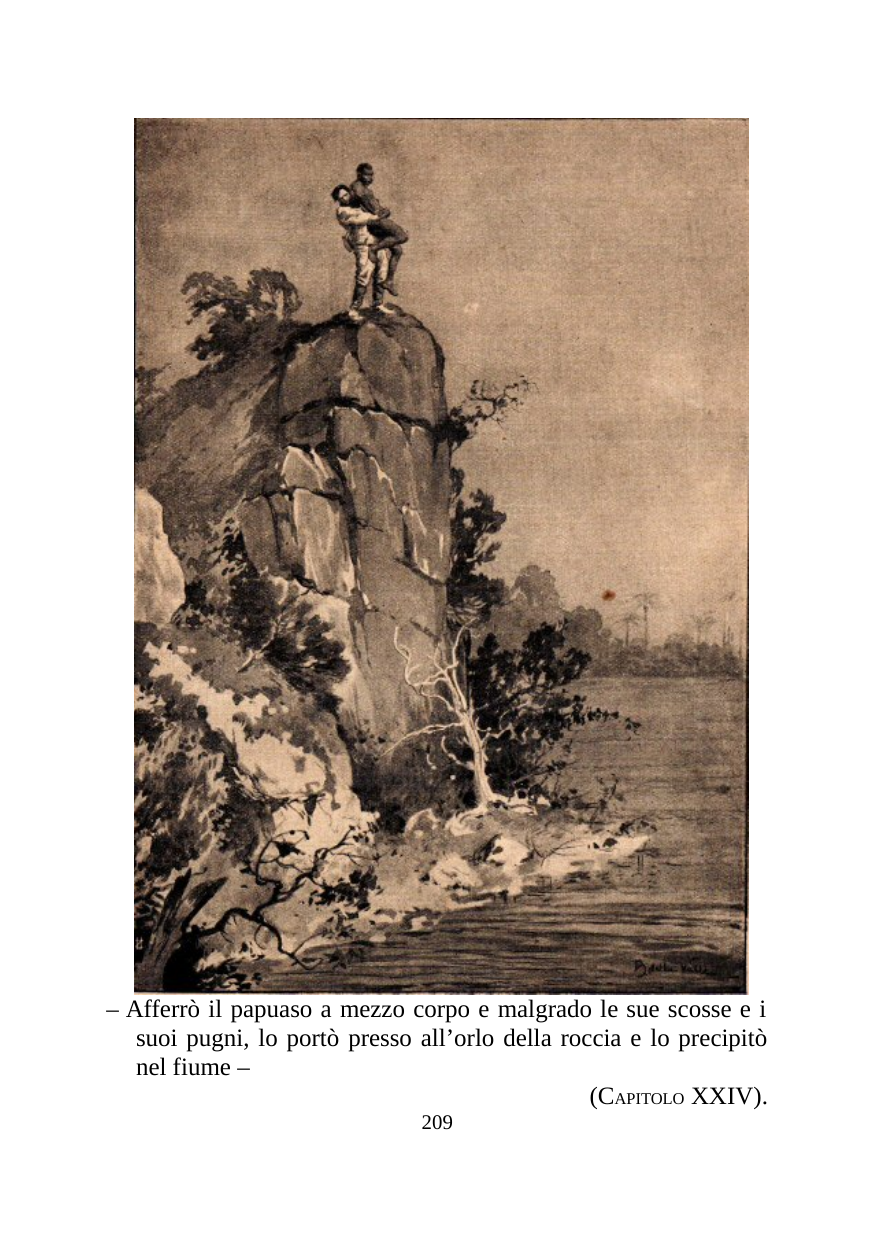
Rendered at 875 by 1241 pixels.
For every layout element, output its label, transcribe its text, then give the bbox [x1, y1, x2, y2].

text (Capitolo XXIV). [106, 1081, 768, 1109]
text – Afferrò il papuaso a mezzo corpo e malgrado le sue scosse e i suoi pugni, lo portò presso all’orlo della roccia e lo precipitò nel fiume – [106, 995, 768, 1081]
picture [134, 118, 749, 995]
